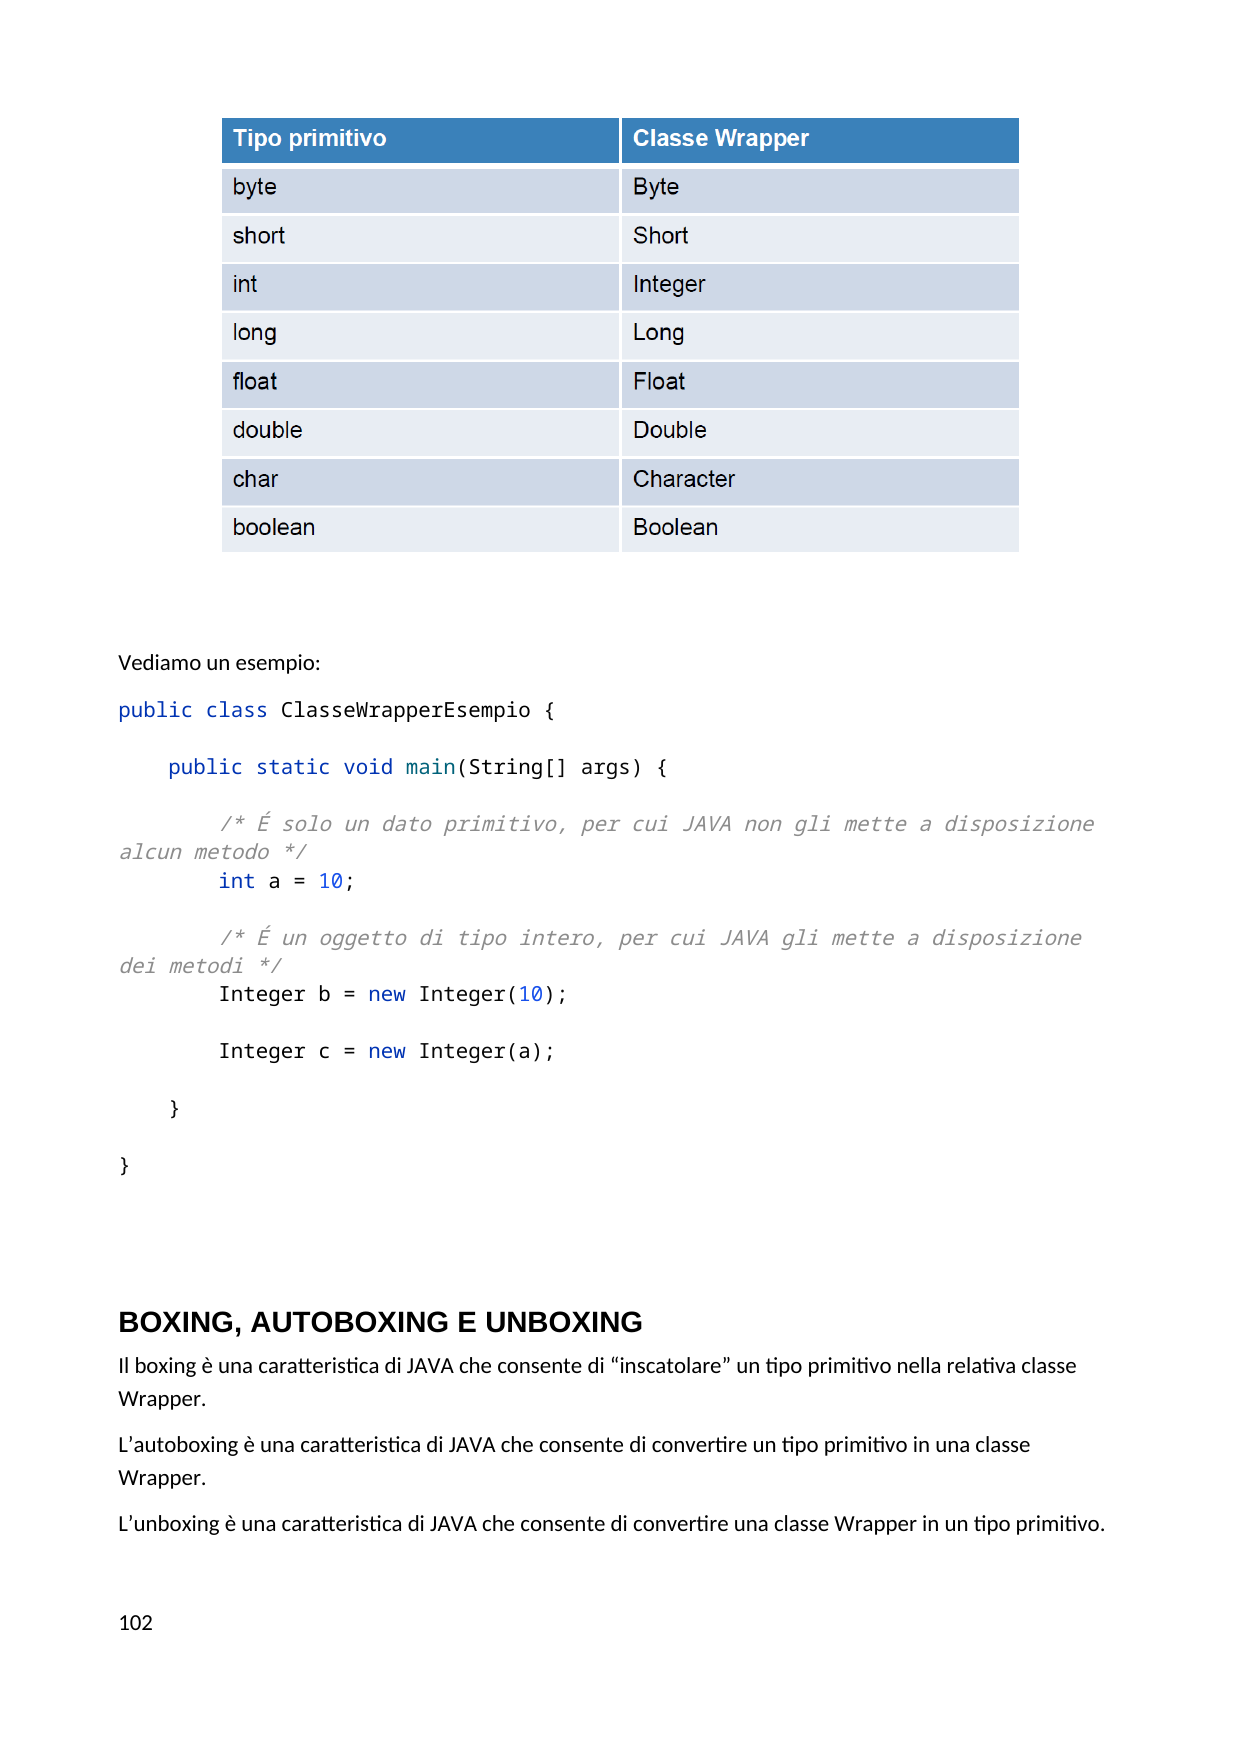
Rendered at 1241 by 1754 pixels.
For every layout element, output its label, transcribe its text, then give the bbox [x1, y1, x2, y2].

picture [221, 118, 1019, 552]
text Vediamo un esempio: [118, 648, 1122, 676]
text public class ClasseWrapperEsempio { public static void main(String[] args) { /* É solo un dato primitivo, per cui JAVA non gli mette a disposizione alcun metodo */ int a = 10; /* É un oggetto di tipo intero, per cui JAVA gli mette a disposizione dei metodi */ Integer b = new Integer(10); Integer c = new Integer(a); } } [118, 695, 1122, 1178]
text Il boxing è una caratteristica di JAVA che consente di “inscatolare” un tipo primitivo nella relativa classe Wrapper. [118, 1351, 1122, 1412]
text L’autoboxing è una caratteristica di JAVA che consente di convertire un tipo primitivo in una classe Wrapper. [118, 1430, 1122, 1491]
subtitle BOXING, AUTOBOXING E UNBOXING [118, 1305, 1122, 1339]
text L’unboxing è una caratteristica di JAVA che consente di convertire una classe Wrapper in un tipo primitivo. [118, 1509, 1122, 1537]
